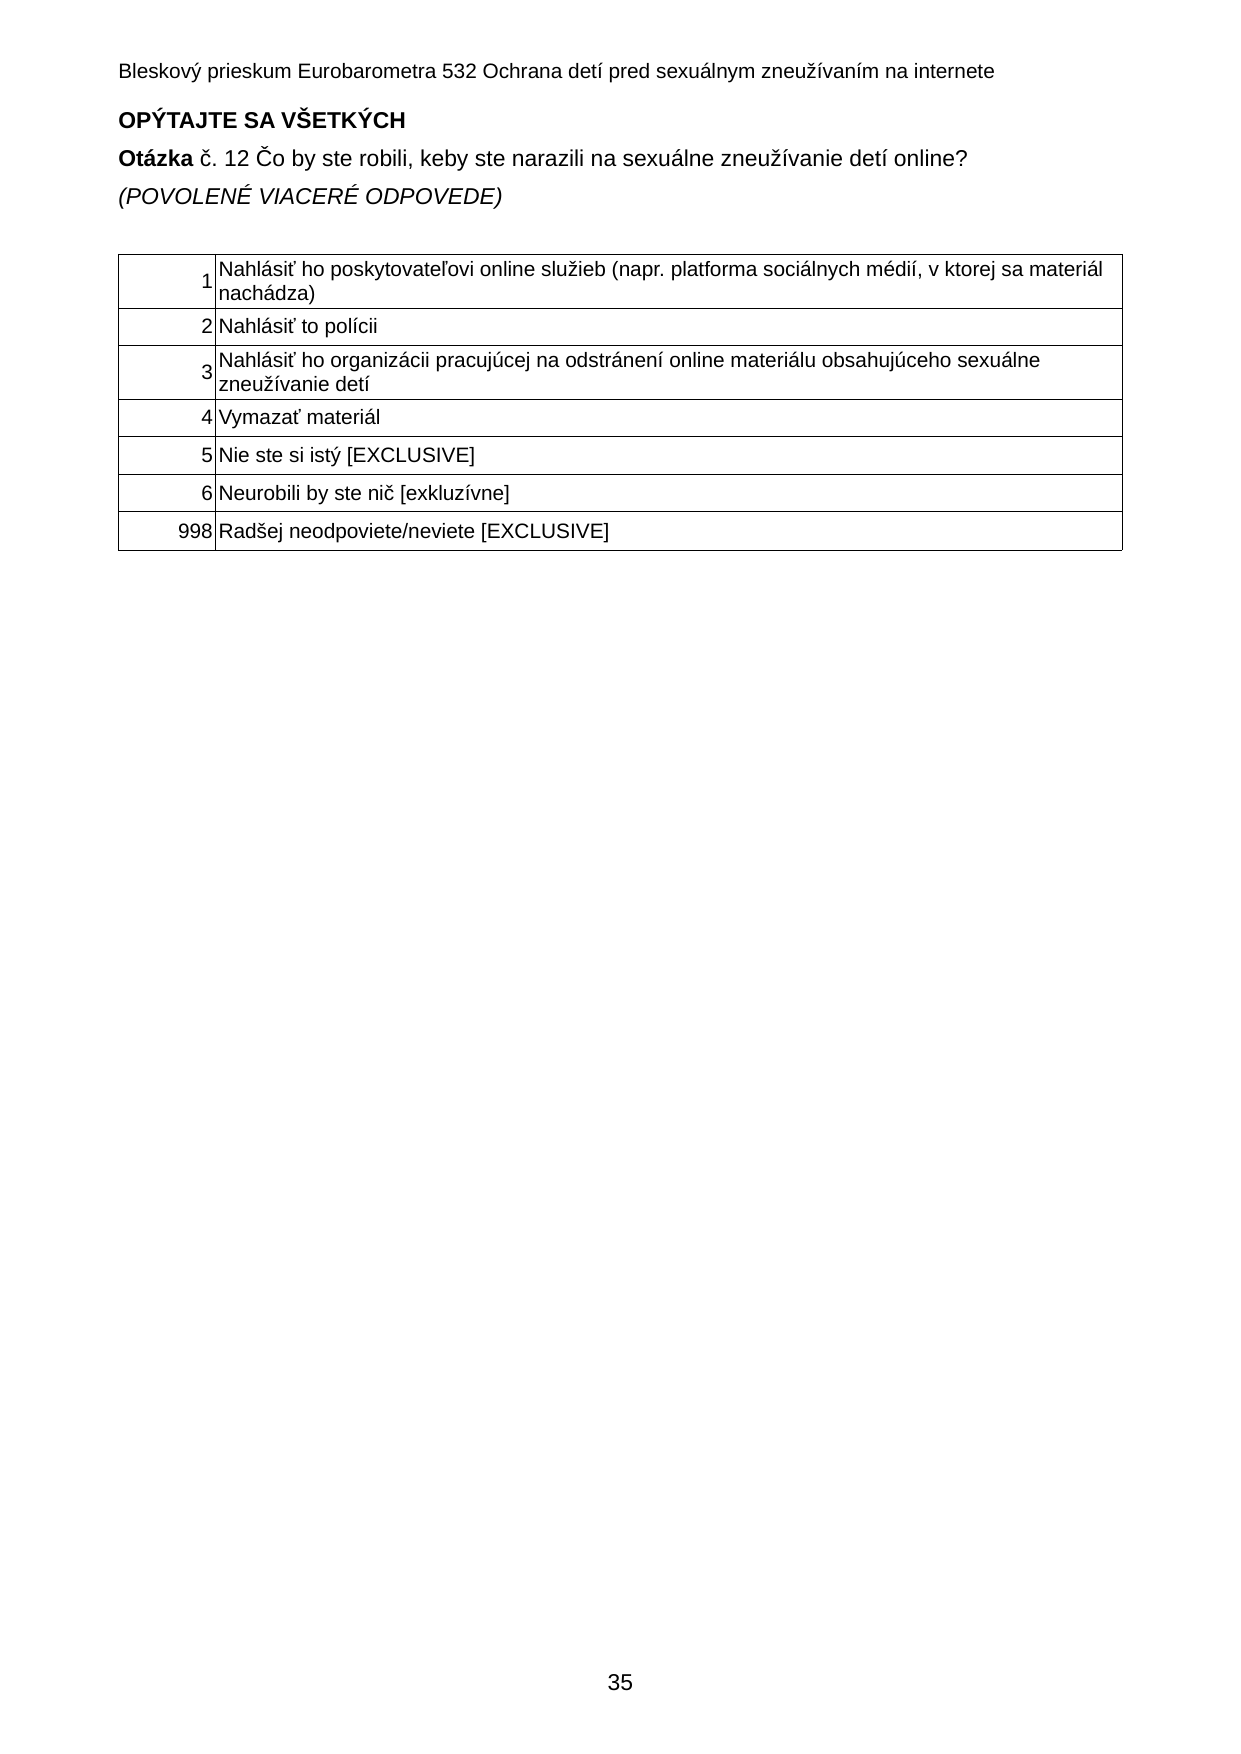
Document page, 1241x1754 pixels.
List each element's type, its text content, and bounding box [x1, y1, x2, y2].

table_cell Nahlásiť ho organizácii pracujúcej na odstránení online materiálu obsahujúceho sexuálne zneužívanie detí [216, 346, 1122, 398]
table_cell Radšej neodpoviete/neviete [EXCLUSIVE] [216, 512, 1122, 550]
text (POVOLENÉ VIACERÉ ODPOVEDE) [118, 183, 1122, 209]
table_cell Nahlásiť to polícii [216, 309, 1122, 344]
table_cell 3 [119, 346, 215, 398]
table_cell 4 [119, 400, 215, 436]
table_cell 6 [119, 475, 215, 511]
table_header Nahlásiť ho poskytovateľovi online služieb (napr. platforma sociálnych médií, v ktorej sa materiál nachádza) [216, 255, 1122, 307]
table_cell 5 [119, 437, 215, 474]
table_header 1 [119, 255, 215, 307]
text OPÝTAJTE SA VŠETKÝCH [118, 107, 1122, 133]
table_cell Vymazať materiál [216, 400, 1122, 436]
text Otázka č. 12 Čo by ste robili, keby ste narazili na sexuálne zneužívanie detí online? [118, 145, 1122, 171]
table_cell 2 [119, 309, 215, 344]
table_cell Neurobili by ste nič [exkluzívne] [216, 475, 1122, 511]
table_cell 998 [119, 512, 215, 550]
table_cell Nie ste si istý [EXCLUSIVE] [216, 437, 1122, 474]
